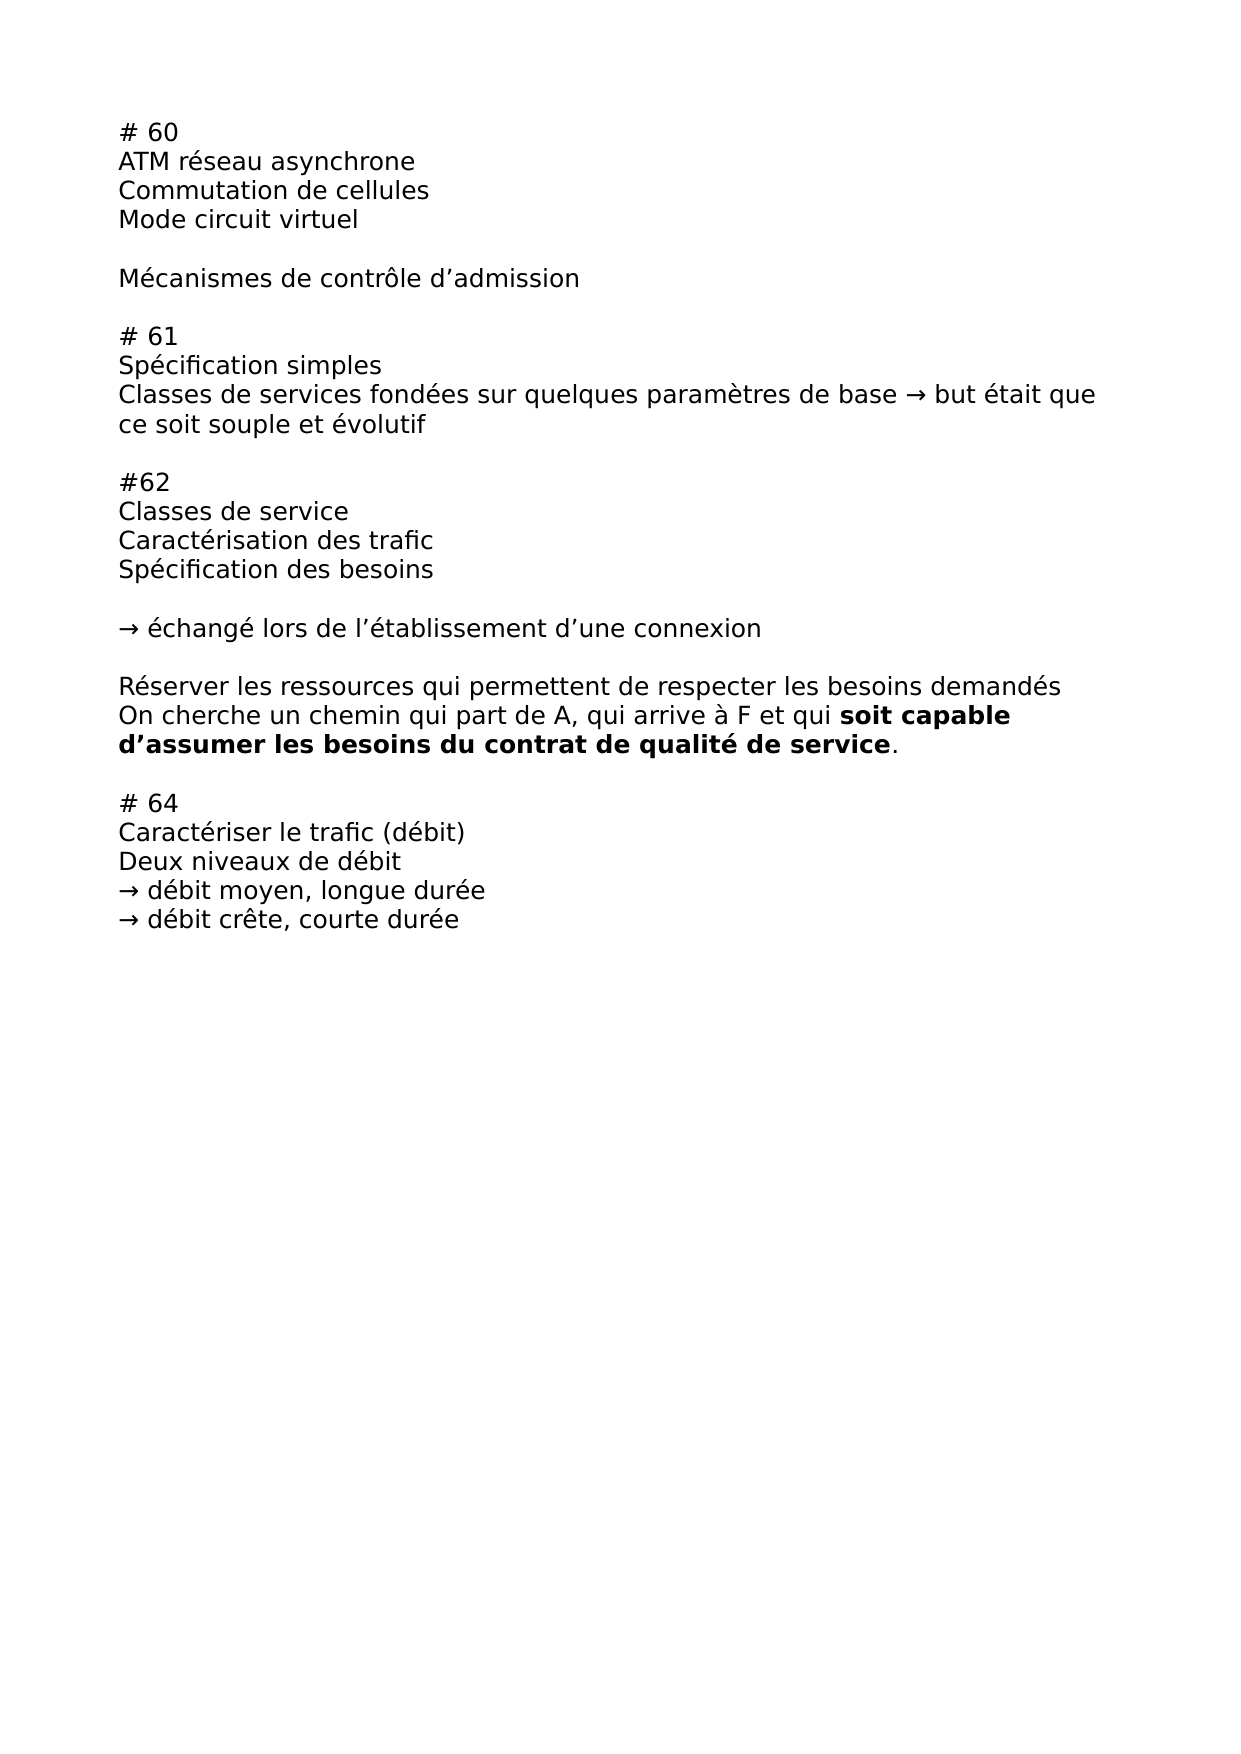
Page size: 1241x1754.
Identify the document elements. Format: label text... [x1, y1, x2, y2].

text Mode circuit virtuel [118, 206, 1122, 235]
text → débit crête, courte durée [118, 906, 1122, 935]
text # 61 [118, 322, 1122, 351]
text # 60 [118, 118, 1122, 147]
text Classes de service [118, 497, 1122, 526]
text #62 [118, 468, 1122, 497]
text Mécanismes de contrôle d’admission [118, 264, 1122, 293]
text Réserver les ressources qui permettent de respecter les besoins demandés [118, 672, 1122, 701]
text ATM réseau asynchrone [118, 147, 1122, 176]
text On cherche un chemin qui part de A, qui arrive à F et qui soit capable d’assumer les besoins du contrat de qualité de service. [118, 701, 1122, 760]
text Spécification simples [118, 351, 1122, 381]
text → échangé lors de l’établissement d’une connexion [118, 614, 1122, 643]
text Deux niveaux de débit [118, 847, 1122, 876]
text Spécification des besoins [118, 556, 1122, 585]
text Commutation de cellules [118, 176, 1122, 206]
text → débit moyen, longue durée [118, 876, 1122, 906]
text Classes de services fondées sur quelques paramètres de base → but était que ce soit souple et évolutif [118, 381, 1122, 439]
text Caractérisation des trafic [118, 526, 1122, 556]
text # 64 [118, 789, 1122, 818]
text Caractériser le trafic (débit) [118, 818, 1122, 847]
